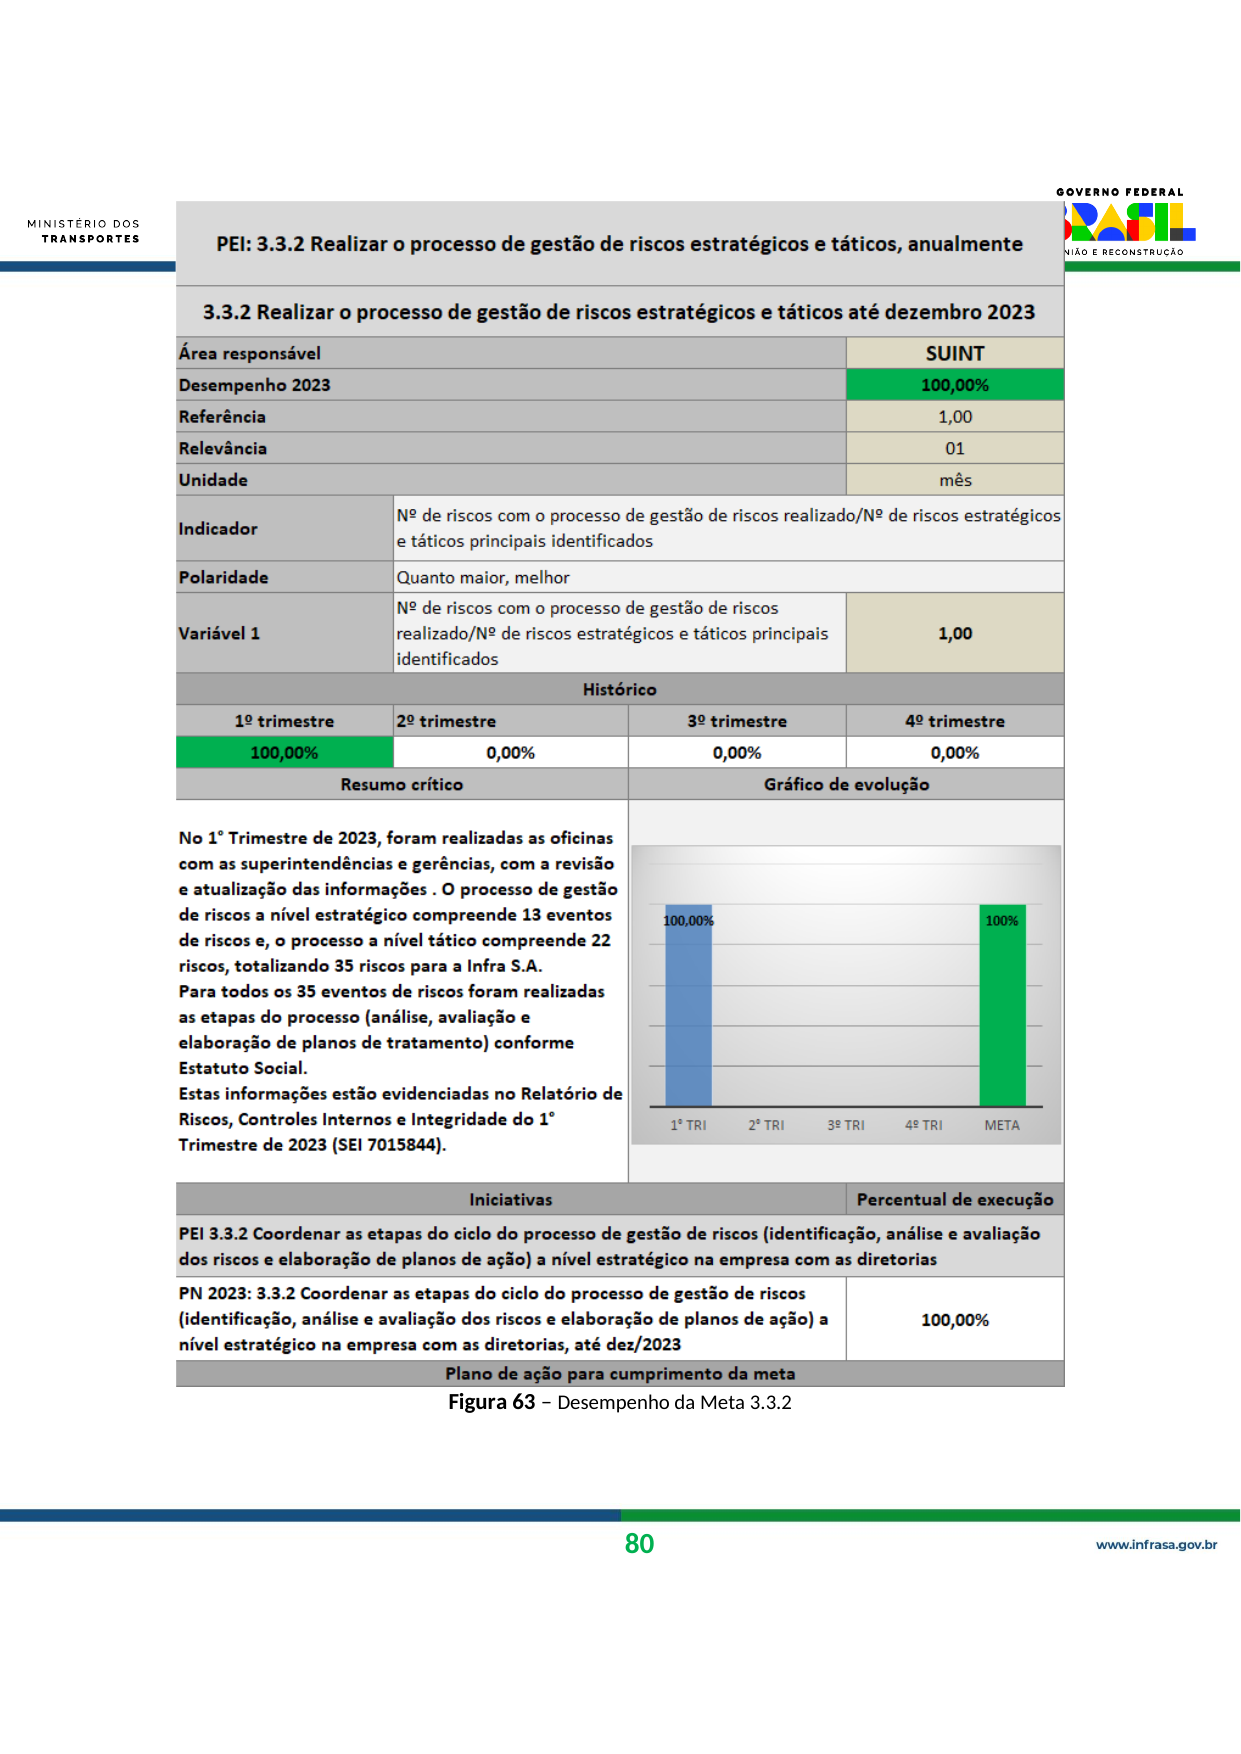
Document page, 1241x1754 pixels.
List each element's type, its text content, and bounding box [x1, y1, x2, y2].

text Figura 63 – Desempenho da Meta 3.3.2 [112, 1387, 1128, 1415]
